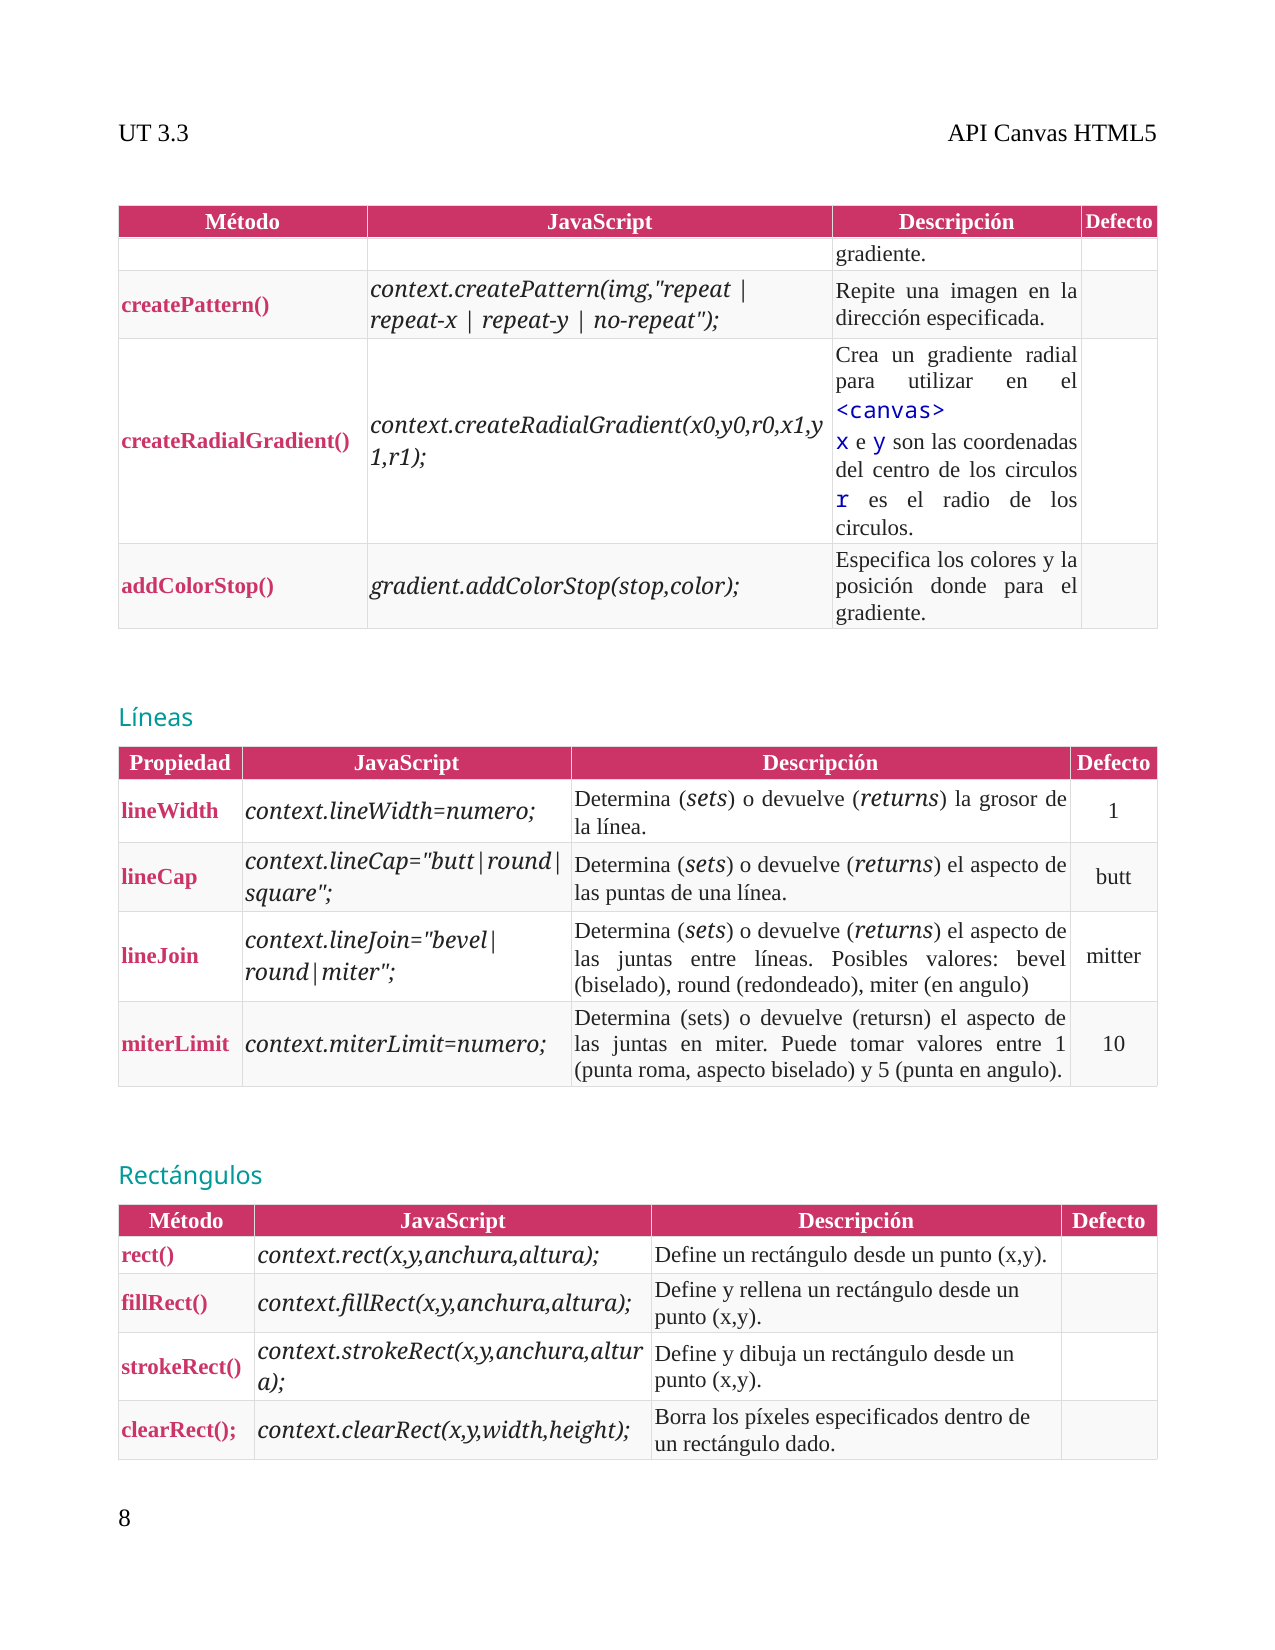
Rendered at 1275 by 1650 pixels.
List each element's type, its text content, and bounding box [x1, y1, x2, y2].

table_cell [119, 239, 367, 270]
table_cell Define y dibuja un rectángulo desde un punto (x,y). [652, 1333, 1061, 1400]
table_cell Especifica los colores y la posición donde para el gradiente. [833, 544, 1081, 628]
table_cell [1062, 1333, 1157, 1400]
table_cell context.rect(x,y,anchura,altura); [255, 1237, 651, 1273]
table_cell context.clearRect(x,y,width,height); [255, 1401, 651, 1459]
table_cell miterLimit [119, 1002, 242, 1086]
table_header Propiedad [119, 747, 242, 779]
table_cell context.createRadialGradient(x0,y0,r0,x1,y1,r1); [368, 339, 832, 543]
table_header Defecto [1082, 206, 1157, 237]
table_cell [368, 239, 832, 270]
table_header Método [119, 206, 367, 237]
table_cell rect() [119, 1237, 254, 1273]
table_cell [1082, 339, 1157, 543]
table_cell addColorStop() [119, 544, 367, 628]
table_cell context.lineCap="butt|round|square"; [243, 843, 571, 911]
table_cell Determina (sets) o devuelve (retursn) el aspecto de las juntas en miter. Puede tomar valores entre 1 (punta roma, aspecto biselado) y 5 (punta en angulo). [572, 1002, 1070, 1086]
subtitle Líneas [118, 700, 1157, 734]
table_header Descripción [652, 1205, 1061, 1236]
table_header Descripción [833, 206, 1081, 237]
table_cell butt [1071, 843, 1157, 911]
table_cell Define y rellena un rectángulo desde un punto (x,y). [652, 1274, 1061, 1332]
table_header JavaScript [255, 1205, 651, 1236]
table_cell Determina (sets) o devuelve (returns) el aspecto de las puntas de una línea. [572, 843, 1070, 911]
table_cell clearRect(); [119, 1401, 254, 1459]
table_header Defecto [1062, 1205, 1157, 1236]
table_cell Define un rectángulo desde un punto (x,y). [652, 1237, 1061, 1273]
table_cell strokeRect() [119, 1333, 254, 1400]
table_cell context.lineJoin="bevel|round|miter"; [243, 912, 571, 1001]
table_cell context.lineWidth=numero; [243, 780, 571, 842]
table_cell Determina (sets) o devuelve (returns) la grosor de la línea. [572, 780, 1070, 842]
table_header Descripción [572, 747, 1070, 779]
subtitle Rectángulos [118, 1157, 1157, 1191]
table_cell context.fillRect(x,y,anchura,altura); [255, 1274, 651, 1332]
table_cell lineWidth [119, 780, 242, 842]
table_cell lineCap [119, 843, 242, 911]
table_cell [1082, 544, 1157, 628]
table_cell [1062, 1274, 1157, 1332]
table_cell Crea un gradiente radial para utilizar en el <canvas> x e y son las coordenadas del centro de los circulos r es el radio de los circulos. [833, 339, 1081, 543]
table_cell context.createPattern(img,"repeat | repeat-x | repeat-y | no-repeat"); [368, 271, 832, 338]
table_cell Determina (sets) o devuelve (returns) el aspecto de las juntas entre líneas. Posibles valores: bevel (biselado), round (redondeado), miter (en angulo) [572, 912, 1070, 1001]
table_cell 10 [1071, 1002, 1157, 1086]
table_cell fillRect() [119, 1274, 254, 1332]
table_cell [1062, 1237, 1157, 1273]
table_cell [1082, 271, 1157, 338]
table_cell createPattern() [119, 271, 367, 338]
table_cell [1062, 1401, 1157, 1459]
table_cell Repite una imagen en la dirección especificada. [833, 271, 1081, 338]
table_cell Borra los píxeles especificados dentro de un rectángulo dado. [652, 1401, 1061, 1459]
table_cell [1082, 239, 1157, 270]
table_cell createRadialGradient() [119, 339, 367, 543]
table_header JavaScript [368, 206, 832, 237]
table_cell mitter [1071, 912, 1157, 1001]
table_cell gradiente. [833, 239, 1081, 270]
table_cell context.miterLimit=numero; [243, 1002, 571, 1086]
table_cell context.strokeRect(x,y,anchura,altura); [255, 1333, 651, 1400]
table_cell gradient.addColorStop(stop,color); [368, 544, 832, 628]
table_header Defecto [1071, 747, 1157, 779]
table_header Método [119, 1205, 254, 1236]
table_cell lineJoin [119, 912, 242, 1001]
table_header JavaScript [243, 747, 571, 779]
table_cell 1 [1071, 780, 1157, 842]
